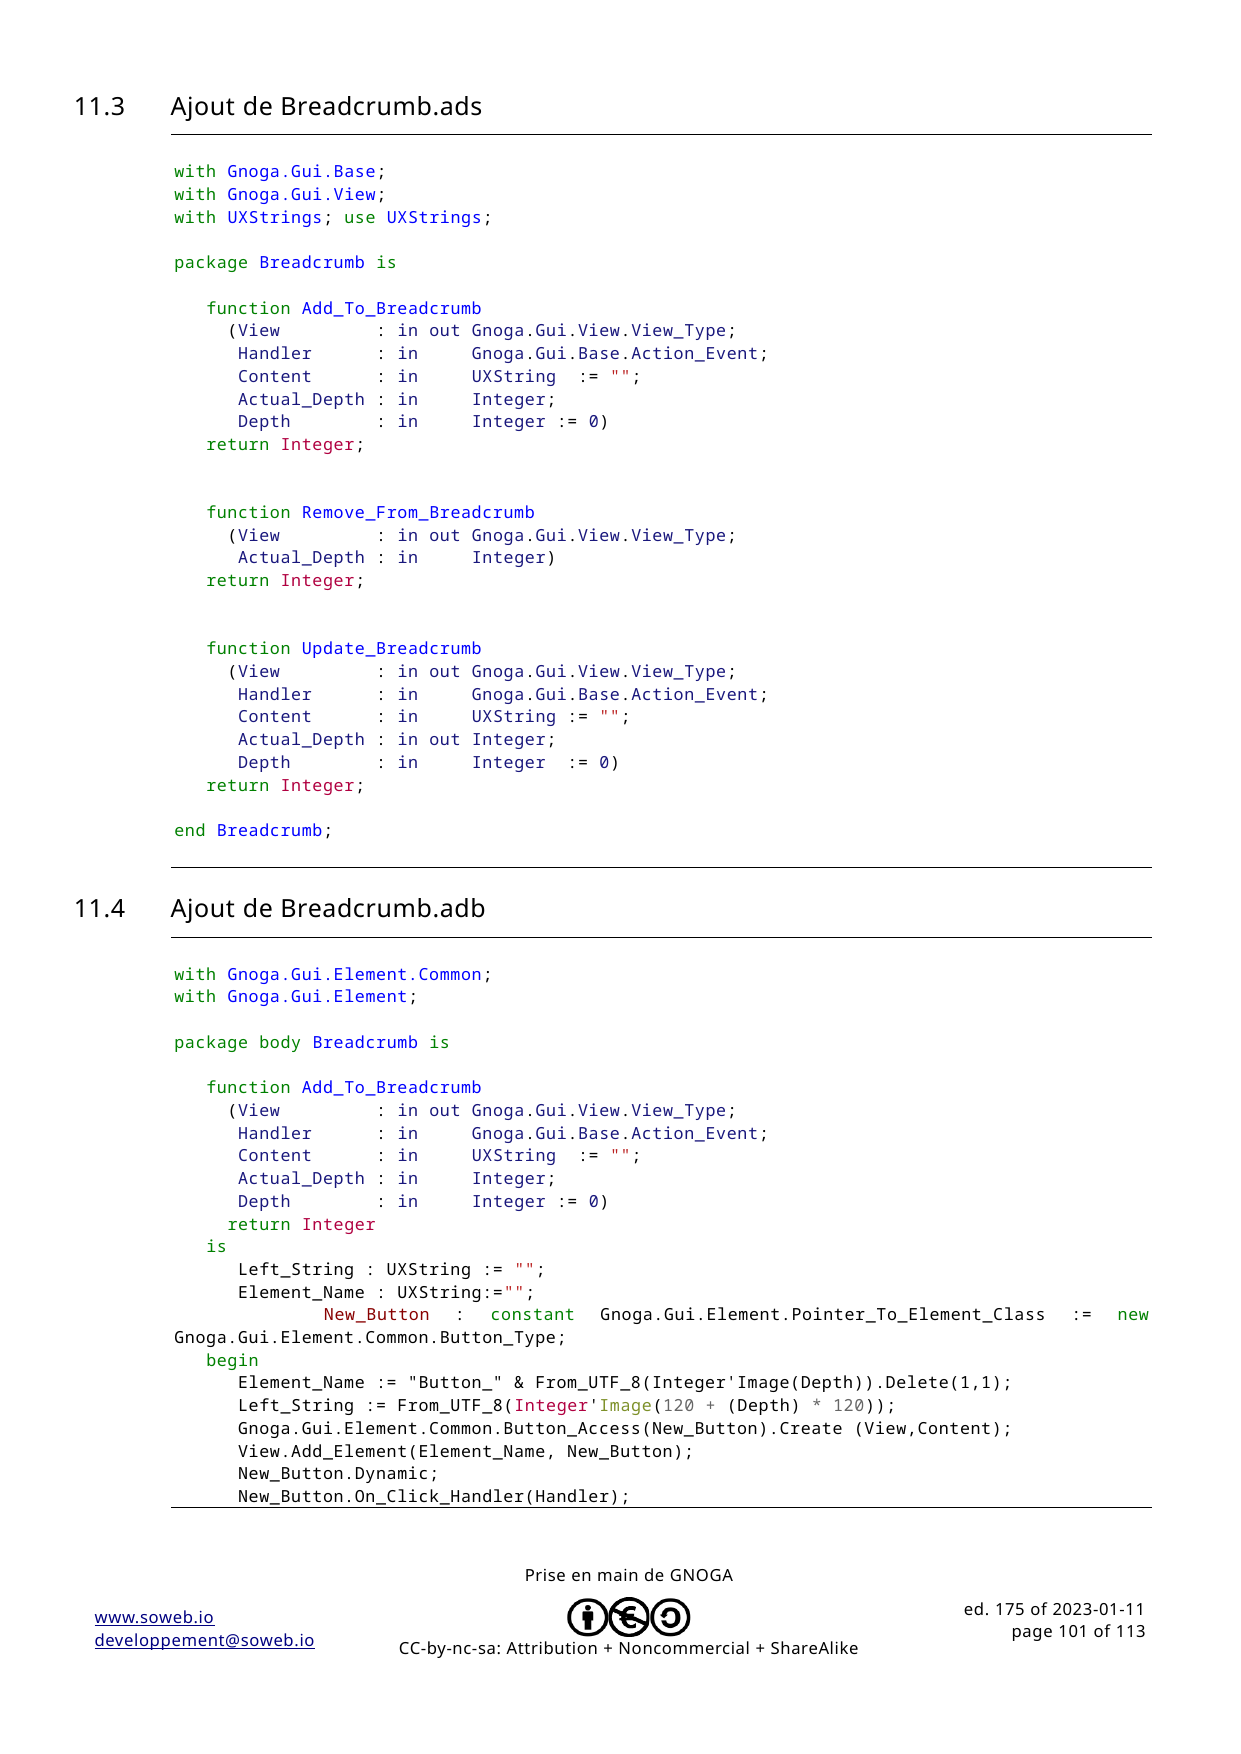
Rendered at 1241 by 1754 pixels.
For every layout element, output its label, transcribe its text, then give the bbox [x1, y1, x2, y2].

list Element_Name : UXString:=""; [171, 1277, 1152, 1300]
list end Breadcrumb; [171, 816, 1152, 867]
subtitle Ajout de Breadcrumb.ads [74, 88, 1152, 123]
list Handler : in Gnoga.Gui.Base.Action_Event; [171, 679, 1152, 702]
list Depth : in Integer := 0) [171, 747, 1152, 770]
list Actual_Depth : in Integer) [171, 543, 1152, 566]
list function Update_Breadcrumb [171, 634, 1152, 657]
list with Gnoga.Gui.Element; [171, 982, 1152, 1008]
list with Gnoga.Gui.View; [171, 180, 1152, 202]
list return Integer; [171, 566, 1152, 592]
list Actual_Depth : in Integer; [171, 384, 1152, 407]
list begin [171, 1345, 1152, 1368]
list (View : in out Gnoga.Gui.View.View_Type; [171, 1096, 1152, 1118]
list package body Breadcrumb is [171, 1027, 1152, 1053]
list View.Add_Element(Element_Name, New_Button); [171, 1436, 1152, 1459]
picture [566, 1597, 691, 1637]
list with Gnoga.Gui.Base; [171, 135, 1152, 180]
list Content : in UXString := ""; [171, 1141, 1152, 1164]
list New_Button.On_Click_Handler(Handler); [171, 1482, 1152, 1507]
list Left_String : UXString := ""; [171, 1254, 1152, 1277]
list Actual_Depth : in Integer; [171, 1164, 1152, 1186]
list return Integer; [171, 770, 1152, 796]
list Actual_Depth : in out Integer; [171, 725, 1152, 747]
list return Integer [171, 1209, 1152, 1232]
list is [171, 1232, 1152, 1254]
subtitle Ajout de Breadcrumb.adb [74, 891, 1152, 925]
list Depth : in Integer := 0) [171, 407, 1152, 429]
list Content : in UXString := ""; [171, 361, 1152, 384]
list Gnoga.Gui.Element.Common.Button_Access(New_Button).Create (View,Content); [171, 1413, 1152, 1436]
list (View : in out Gnoga.Gui.View.View_Type; [171, 316, 1152, 339]
list return Integer; [171, 429, 1152, 455]
list function Remove_From_Breadcrumb [171, 498, 1152, 520]
list with UXStrings; use UXStrings; [171, 202, 1152, 228]
list Content : in UXString := ""; [171, 702, 1152, 725]
list Depth : in Integer := 0) [171, 1186, 1152, 1209]
list (View : in out Gnoga.Gui.View.View_Type; [171, 657, 1152, 679]
list with Gnoga.Gui.Element.Common; [171, 938, 1152, 982]
list function Add_To_Breadcrumb [171, 1073, 1152, 1096]
list package Breadcrumb is [171, 248, 1152, 274]
list Left_String := From_UTF_8(Integer'Image(120 + (Depth) * 120)); [171, 1391, 1152, 1413]
list function Add_To_Breadcrumb [171, 293, 1152, 316]
list Element_Name := "Button_" & From_UTF_8(Integer'Image(Depth)).Delete(1,1); [171, 1368, 1152, 1391]
list (View : in out Gnoga.Gui.View.View_Type; [171, 520, 1152, 543]
list Handler : in Gnoga.Gui.Base.Action_Event; [171, 339, 1152, 361]
list Handler : in Gnoga.Gui.Base.Action_Event; [171, 1118, 1152, 1141]
list New_Button.Dynamic; [171, 1459, 1152, 1482]
list New_Button : constant Gnoga.Gui.Element.Pointer_To_Element_Class := new Gnoga.Gui.Element.Common.Button_Type; [171, 1300, 1152, 1345]
